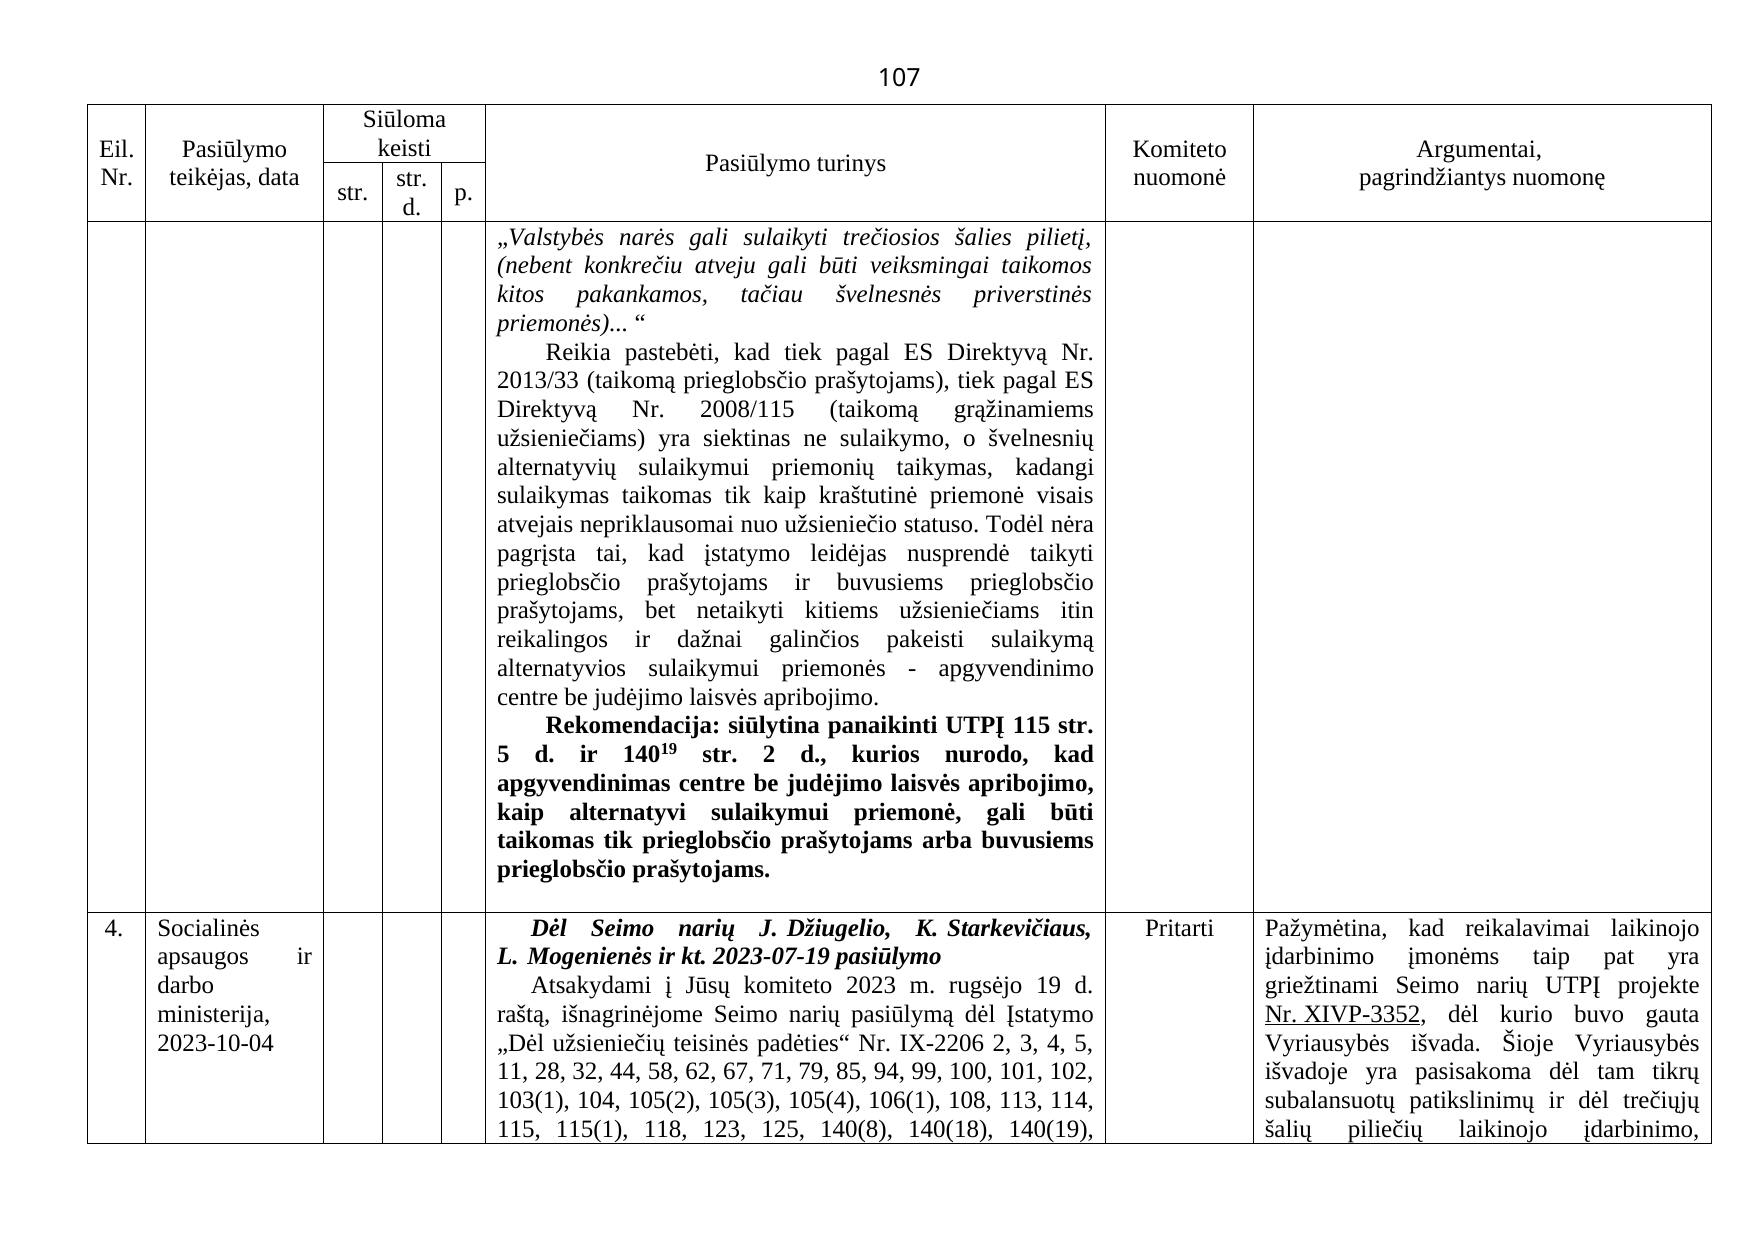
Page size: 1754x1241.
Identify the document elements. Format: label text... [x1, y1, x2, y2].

table_cell str. d. [383, 163, 441, 221]
table_header Pasiūlymo turinys [486, 105, 1105, 221]
table_cell Dėl Seimo narių J. Džiugelio, K. Starkevičiaus, L. Mogenienės ir kt. 2023-07-19 pasiūlymo Atsakydami į Jūsų komiteto 2023 m. rugsėjo 19 d. raštą, išnagrinėjome Seimo narių pasiūlymą dėl Įstatymo „Dėl užsieniečių teisinės padėties“ Nr. IX-2206 2, 3, 4, 5, 11, 28, 32, 44, 58, 62, 67, 71, 79, 85, 94, 99, 100, 101, 102, 103(1), 104, 105(2), 105(3), 105(4), 106(1), 108, 113, 114, 115, 115(1), 118, 123, 125, 140(8), 140(18), 140(19), [486, 913, 1105, 1143]
table_cell [324, 913, 382, 1143]
table_cell [442, 222, 485, 912]
table_cell [442, 913, 485, 1143]
table_cell [146, 222, 323, 912]
table_cell [1254, 222, 1711, 912]
table_cell [1106, 222, 1253, 912]
table_cell Pritarti [1106, 913, 1253, 1143]
table_cell Socialinės apsaugos ir darbo ministerija, 2023-10-04 [146, 913, 323, 1143]
table_cell „Valstybės narės gali sulaikyti trečiosios šalies pilietį, (nebent konkrečiu atveju gali būti veiksmingai taikomos kitos pakankamos, tačiau švelnesnės priverstinės priemonės)... “ Reikia pastebėti, kad tiek pagal ES Direktyvą Nr. 2013/33 (taikomą prieglobsčio prašytojams), tiek pagal ES Direktyvą Nr. 2008/115 (taikomą grąžinamiems užsieniečiams) yra siektinas ne sulaikymo, o švelnesnių alternatyvių sulaikymui priemonių taikymas, kadangi sulaikymas taikomas tik kaip kraštutinė priemonė visais atvejais nepriklausomai nuo užsieniečio statuso. Todėl nėra pagrįsta tai, kad įstatymo leidėjas nusprendė taikyti prieglobsčio prašytojams ir buvusiems prieglobsčio prašytojams, bet netaikyti kitiems užsieniečiams itin reikalingos ir dažnai galinčios pakeisti sulaikymą alternatyvios sulaikymui priemonės - apgyvendinimo centre be judėjimo laisvės apribojimo. Rekomendacija: siūlytina panaikinti UTPĮ 115 str. 5 d. ir 14019 str. 2 d., kurios nurodo, kad apgyvendinimas centre be judėjimo laisvės apribojimo, kaip alternatyvi sulaikymui priemonė, gali būti taikomas tik prieglobsčio prašytojams arba buvusiems prieglobsčio prašytojams. [486, 222, 1105, 912]
table_cell [88, 222, 145, 912]
table_header Pasiūlymo teikėjas, data [146, 105, 323, 221]
table_header Siūloma keisti [324, 105, 485, 162]
table_cell p. [442, 163, 485, 221]
table_cell [383, 222, 441, 912]
table_cell [383, 913, 441, 1143]
table_cell Pažymėtina, kad reikalavimai laikinojo įdarbinimo įmonėms taip pat yra griežtinami Seimo narių UTPĮ projekte Nr. XIVP-3352, dėl kurio buvo gauta Vyriausybės išvada. Šioje Vyriausybės išvadoje yra pasisakoma dėl tam tikrų subalansuotų patikslinimų ir dėl trečiųjų šalių piliečių laikinojo įdarbinimo, [1254, 913, 1711, 1143]
table_cell [324, 222, 382, 912]
table_header Eil. Nr. [88, 105, 145, 221]
table_cell str. [324, 163, 382, 221]
table_cell 4. [88, 913, 145, 1143]
table_header Argumentai, pagrindžiantys nuomonę [1254, 105, 1711, 221]
table_header Komiteto nuomonė [1106, 105, 1253, 221]
